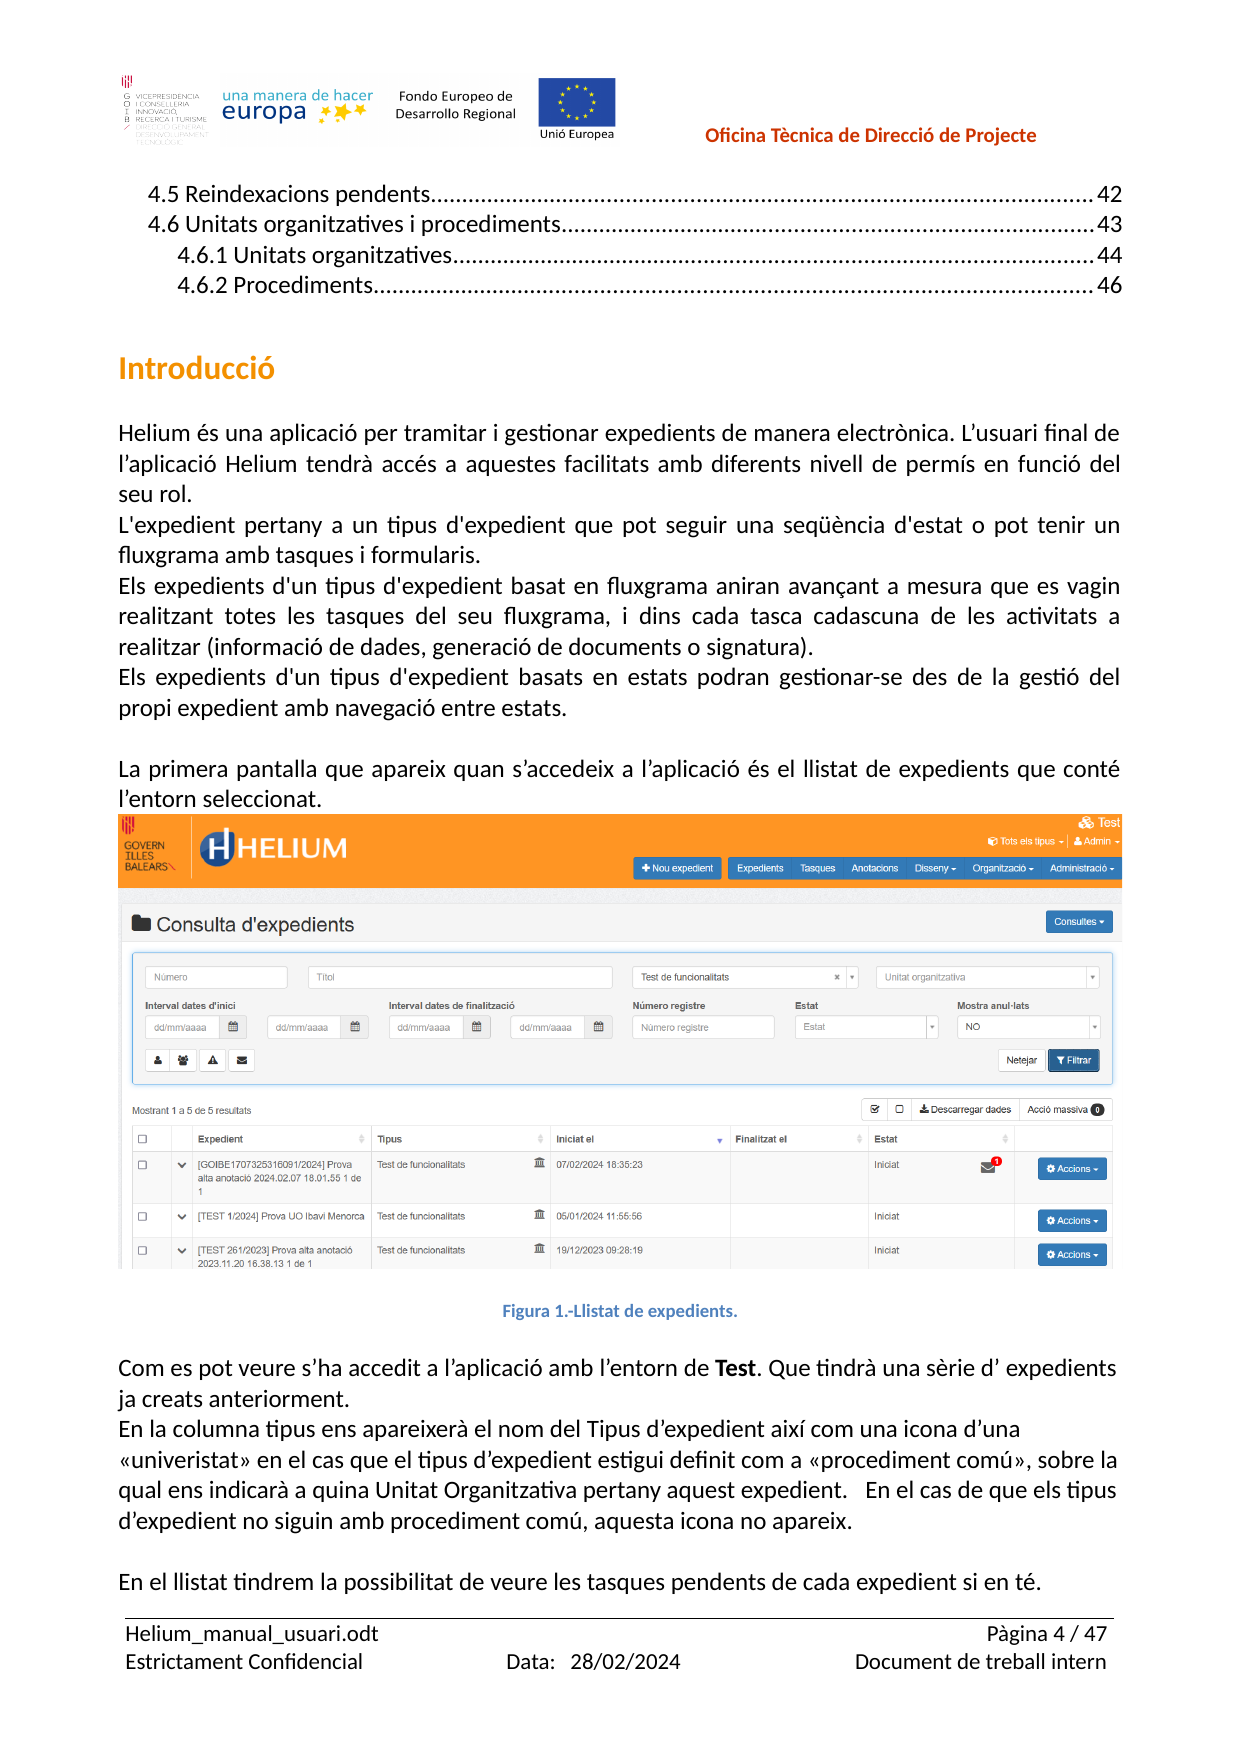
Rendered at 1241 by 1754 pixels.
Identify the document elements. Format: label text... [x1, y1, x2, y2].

text 4.5 Reindexacions pendents 42 [148, 178, 1122, 208]
picture [219, 73, 621, 147]
text Helium és una aplicació per tramitar i gestionar expedients de manera electrònica. L’usuari final de l’aplicació Helium tendrà accés a aquestes facilitats amb diferents nivell de permís en funció del seu rol. [118, 417, 1122, 509]
text 4.6.1 Unitats organitzatives 44 [177, 239, 1122, 269]
text 4.6 Unitats organitzatives i procediments 43 [148, 208, 1122, 239]
text En el llistat tindrem la possibilitat de veure les tasques pendents de cada expedient si en té. [118, 1566, 1122, 1597]
text La primera pantalla que apareix quan s’accedeix a l’aplicació és el llistat de expedients que conté l’entorn seleccionat. [118, 753, 1122, 814]
text 4.6.2 Procediments 46 [177, 269, 1122, 300]
text Els expedients d'un tipus d'expedient basats en estats podran gestionar-se des de la gestió del propi expedient amb navegació entre estats. [118, 661, 1122, 722]
text Els expedients d'un tipus d'expedient basat en fluxgrama aniran avançant a mesura que es vagin realitzant totes les tasques del seu fluxgrama, i dins cada tasca cadascuna de les activitats a realitzar (informació de dades, generació de documents o signatura). [118, 570, 1122, 661]
picture [118, 814, 1123, 1269]
text En la columna tipus ens apareixerà el nom del Tipus d’expedient així com una icona d’una «univeristat» en el cas que el tipus d’expedient estigui definit com a «procediment comú», sobre la qual ens indicarà a quina Unitat Organitzativa pertany aquest expedient. En el cas de que els tipus d’expedient no siguin amb procediment comú, aquesta icona no apareix. [118, 1413, 1122, 1536]
text Com es pot veure s’ha accedit a l’aplicació amb l’entorn de Test. Que tindrà una sèrie d’ expedients ja creats anteriorment. [118, 1352, 1122, 1413]
picture [118, 73, 213, 147]
text Figura 1.-Llistat de expedients. [118, 1299, 1122, 1322]
subtitle Introducció [118, 347, 1122, 388]
text L'expedient pertany a un tipus d'expedient que pot seguir una seqüència d'estat o pot tenir un fluxgrama amb tasques i formularis. [118, 509, 1122, 570]
